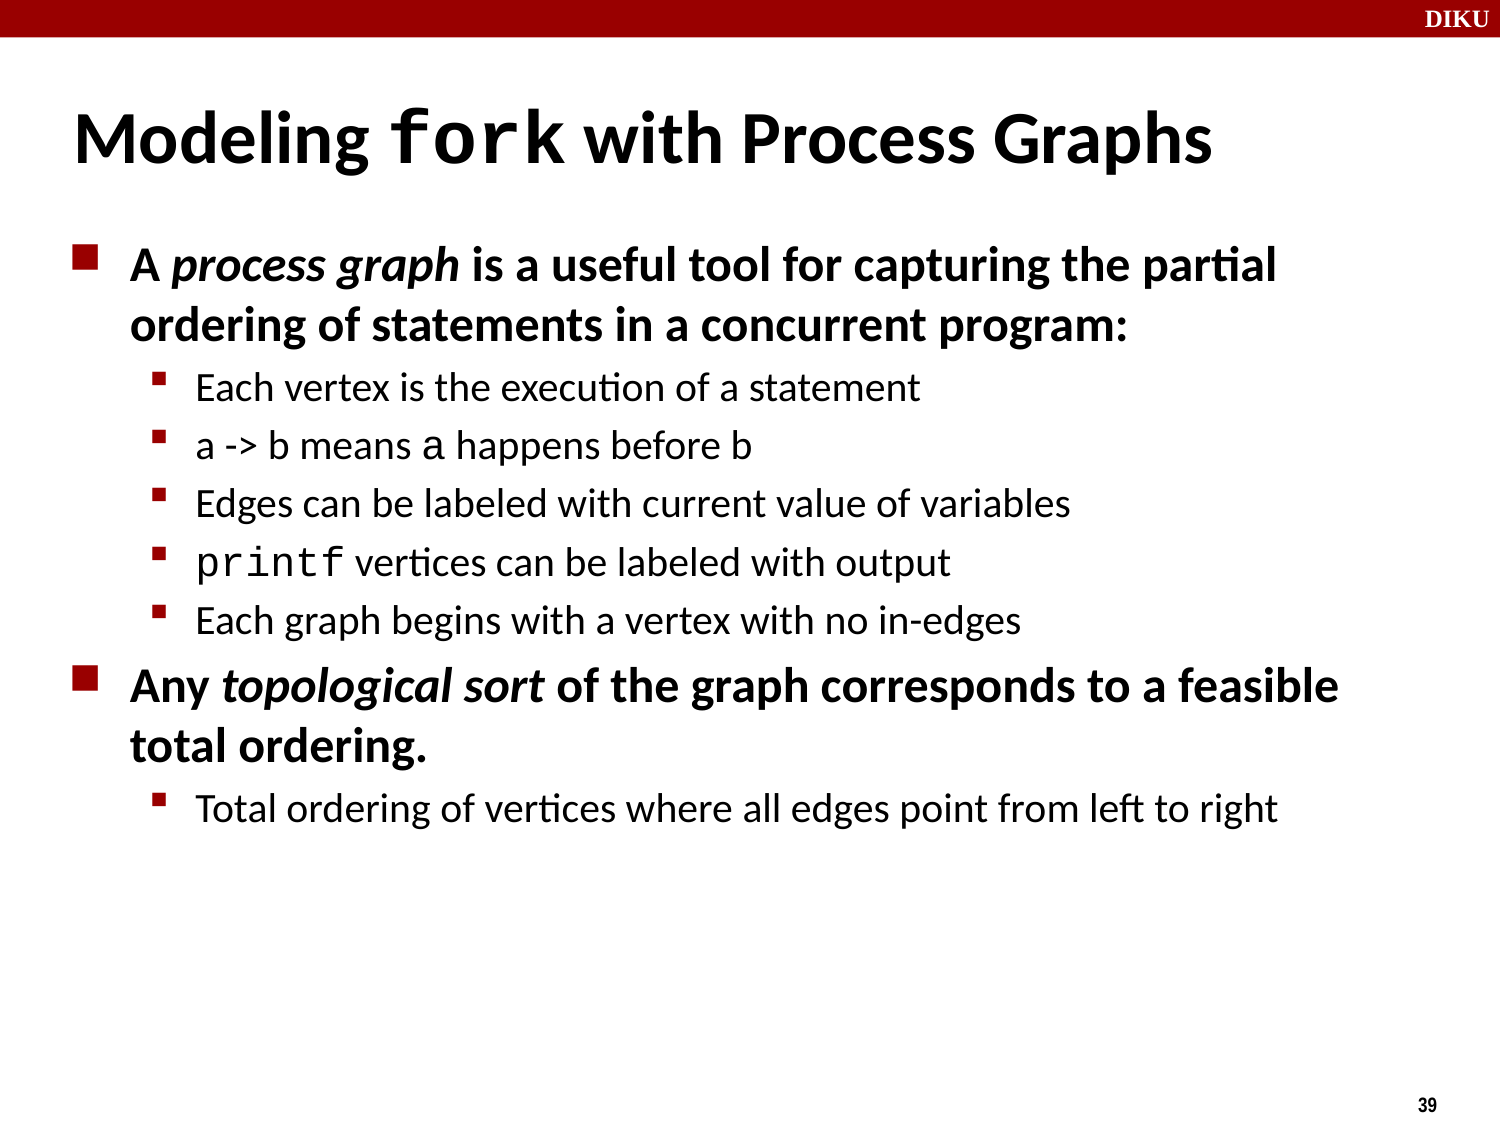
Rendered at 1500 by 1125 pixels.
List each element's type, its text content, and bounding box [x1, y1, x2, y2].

title Modeling fork with Process Graphs [58, 71, 1304, 197]
list A process graph is a useful tool for capturing the partial ordering of statements in a concurrent program: Each vertex is the execution of a statement a -> b means a happens before b Edges can be labeled with current value of variables printf vertices can be labeled with output Each graph begins with a vertex with no in-edges Any topological sort of the graph corresponds to a feasible total ordering. Total ordering of vertices where all edges point from left to right [58, 223, 1463, 988]
